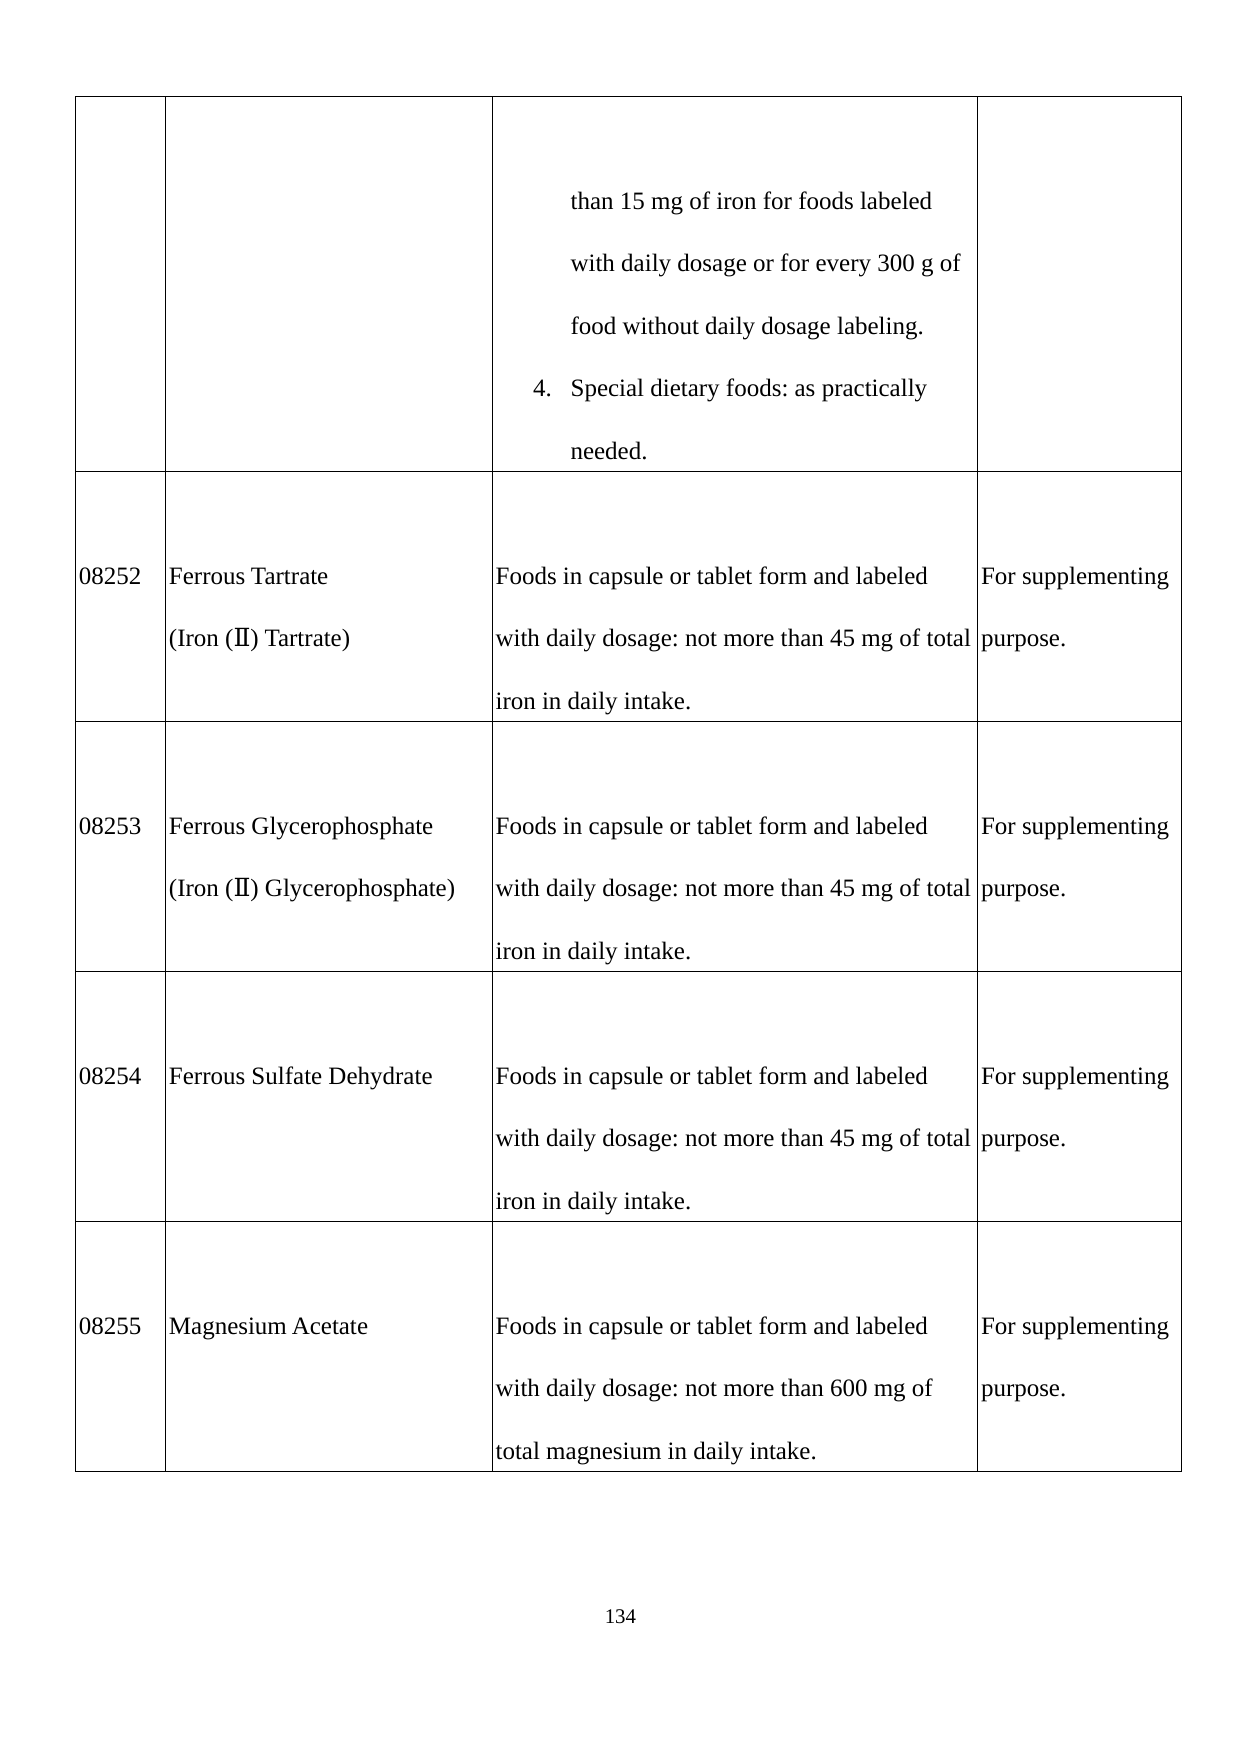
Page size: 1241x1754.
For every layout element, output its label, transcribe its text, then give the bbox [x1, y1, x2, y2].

table_cell Magnesium Acetate [166, 1222, 492, 1471]
table_cell Foods in capsule or tablet form and labeled with daily dosage: not more than 45 mg of total iron in daily intake. [493, 722, 977, 971]
table_cell For supplementing purpose. [978, 972, 1181, 1221]
table_cell For supplementing purpose. [978, 1222, 1181, 1471]
table_cell Foods in capsule or tablet form and labeled with daily dosage: not more than 45 mg of total iron in daily intake. [493, 472, 977, 721]
table_cell [166, 97, 492, 471]
table_cell 08252 [76, 472, 165, 721]
table_cell 08255 [76, 1222, 165, 1471]
table_cell Ferrous Sulfate Dehydrate [166, 972, 492, 1221]
table_cell Ferrous Glycerophosphate (Iron (Ⅱ) Glycerophosphate) [166, 722, 492, 971]
table_cell Ferrous Tartrate (Iron (Ⅱ) Tartrate) [166, 472, 492, 721]
table_cell Foods in capsule or tablet form and labeled with daily dosage: not more than 600 mg of total magnesium in daily intake. [493, 1222, 977, 1471]
table_cell [978, 97, 1181, 471]
table_cell [76, 97, 165, 471]
table_cell For supplementing purpose. [978, 722, 1181, 971]
table_cell 08254 [76, 972, 165, 1221]
table_cell 08253 [76, 722, 165, 971]
table_cell than 15 mg of iron for foods labeled with daily dosage or for every 300 g of food without daily dosage labeling. Special dietary foods: as practically needed. [493, 97, 977, 471]
table_cell Foods in capsule or tablet form and labeled with daily dosage: not more than 45 mg of total iron in daily intake. [493, 972, 977, 1221]
table_cell For supplementing purpose. [978, 472, 1181, 721]
